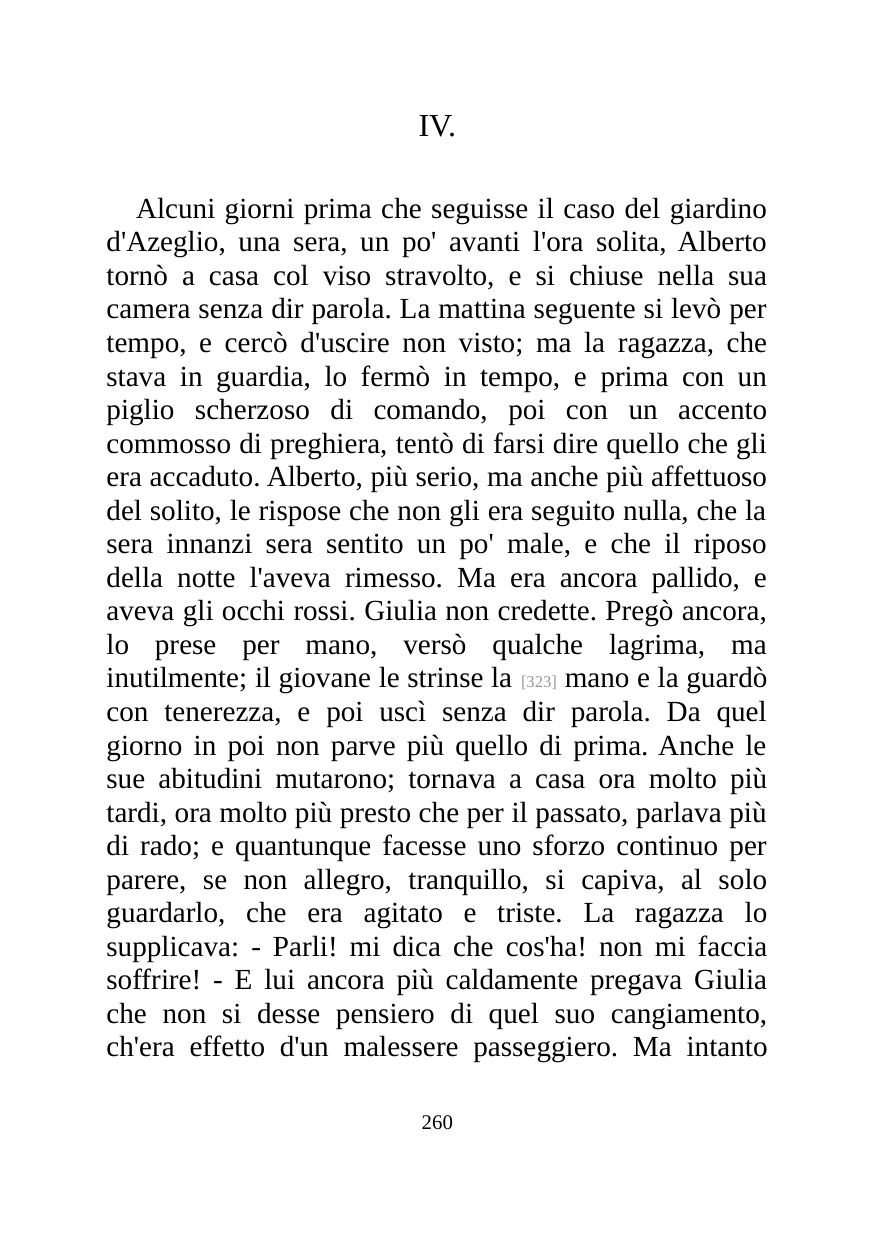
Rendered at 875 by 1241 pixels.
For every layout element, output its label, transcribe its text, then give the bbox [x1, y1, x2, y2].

subtitle IV. [106, 106, 768, 143]
text Alcuni giorni prima che seguisse il caso del giardino d'Azeglio, una sera, un po' avanti l'ora solita, Alberto tornò a casa col viso stravolto, e si chiuse nella sua camera senza dir parola. La mattina seguente si levò per tempo, e cercò d'uscire non visto; ma la ragazza, che stava in guardia, lo fermò in tempo, e prima con un piglio scherzoso di comando, poi con un accento commosso di preghiera, tentò di farsi dire quello che gli era accaduto. Alberto, più serio, ma anche più affettuoso del solito, le rispose che non gli era seguito nulla, che la sera innanzi sera sentito un po' male, e che il riposo della notte l'aveva rimesso. Ma era ancora pallido, e aveva gli occhi rossi. Giulia non credette. Pregò ancora, lo prese per mano, versò qualche lagrima, ma inutilmente; il giovane le strinse la [323] mano e la guardò con tenerezza, e poi uscì senza dir parola. Da quel giorno in poi non parve più quello di prima. Anche le sue abitudini mutarono; tornava a casa ora molto più tardi, ora molto più presto che per il passato, parlava più di rado; e quantunque facesse uno sforzo continuo per parere, se non allegro, tranquillo, si capiva, al solo guardarlo, che era agitato e triste. La ragazza lo supplicava: - Parli! mi dica che cos'ha! non mi faccia soffrire! - E lui ancora più caldamente pregava Giulia che non si desse pensiero di quel suo cangiamento, ch'era effetto d'un malessere passeggiero. Ma intanto [106, 191, 768, 1063]
